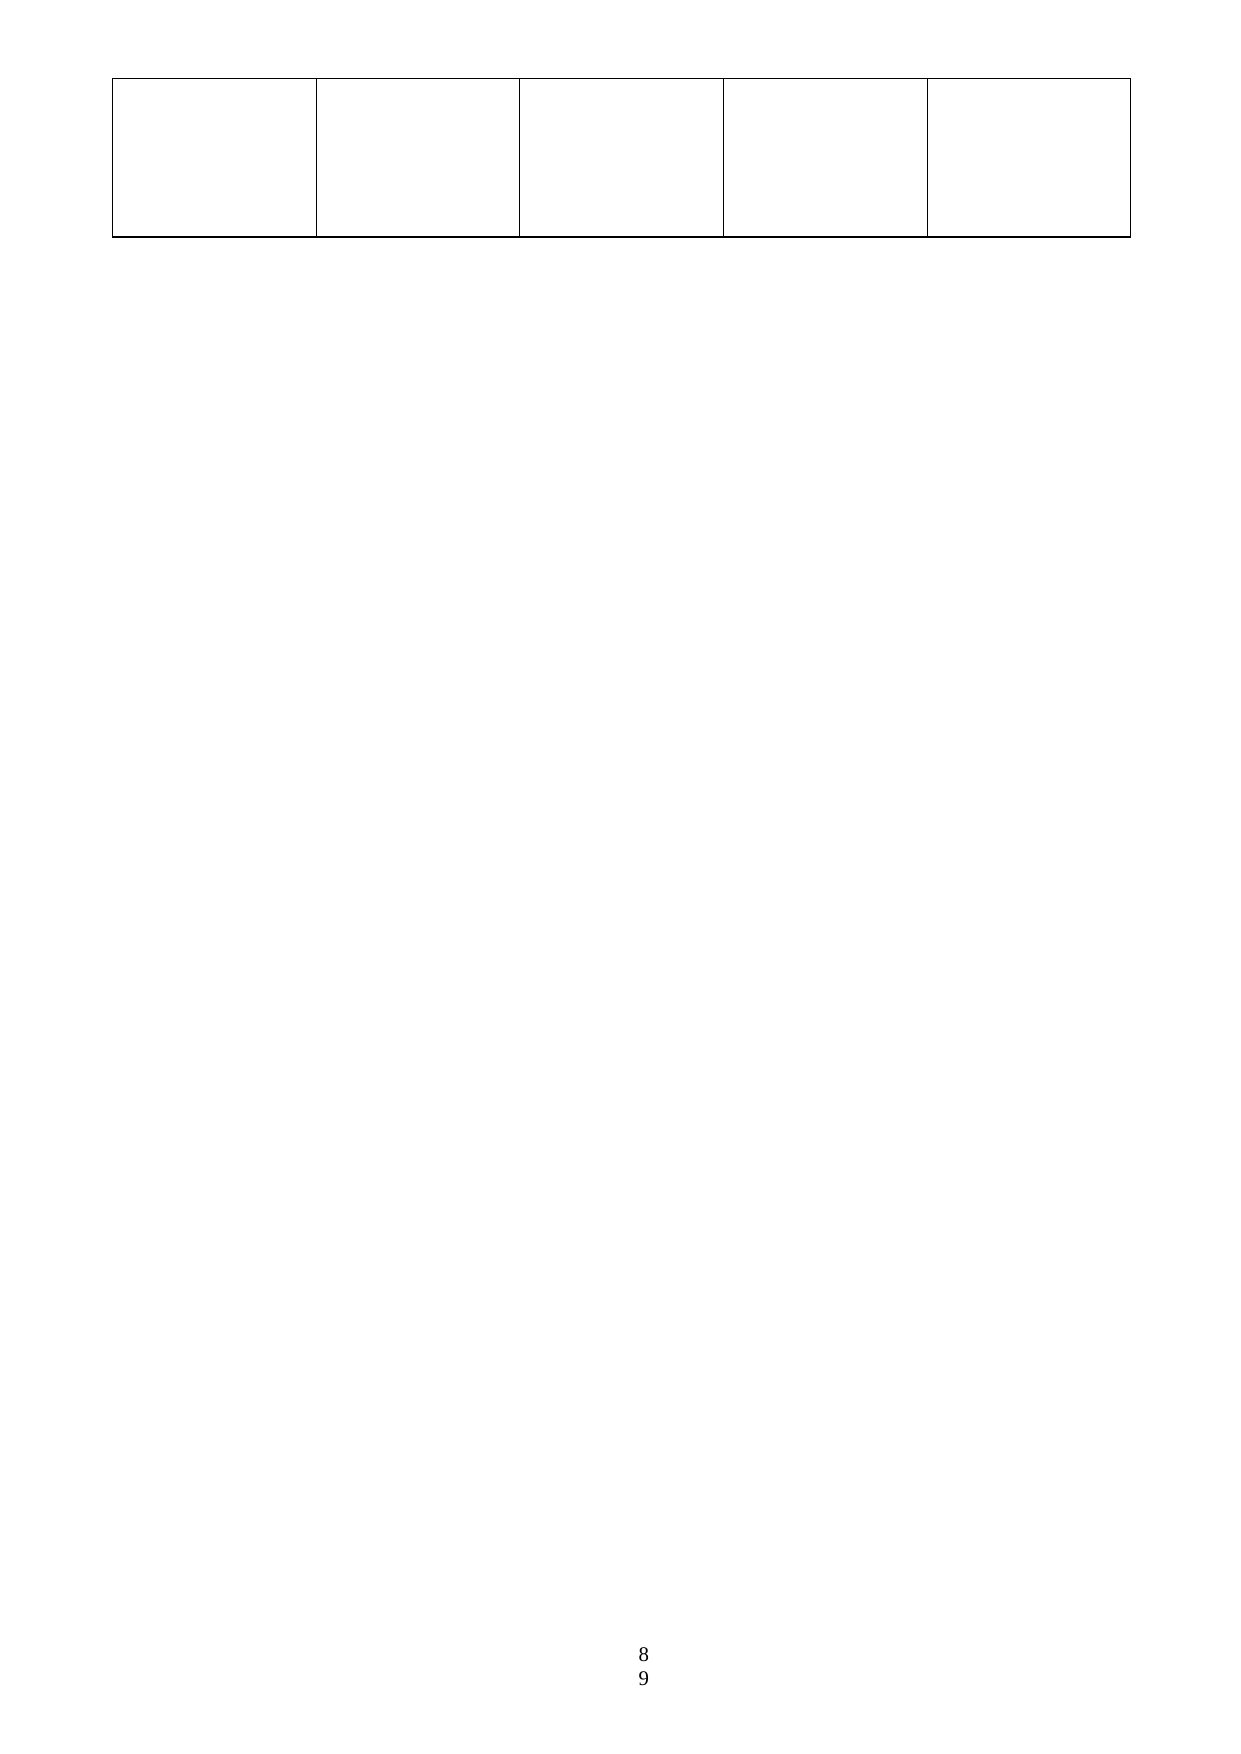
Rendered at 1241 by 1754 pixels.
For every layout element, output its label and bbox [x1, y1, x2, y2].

table_cell [520, 79, 723, 236]
table_cell [724, 79, 927, 236]
table_cell [113, 79, 316, 236]
table_cell [317, 79, 519, 236]
table_cell [928, 79, 1130, 236]
